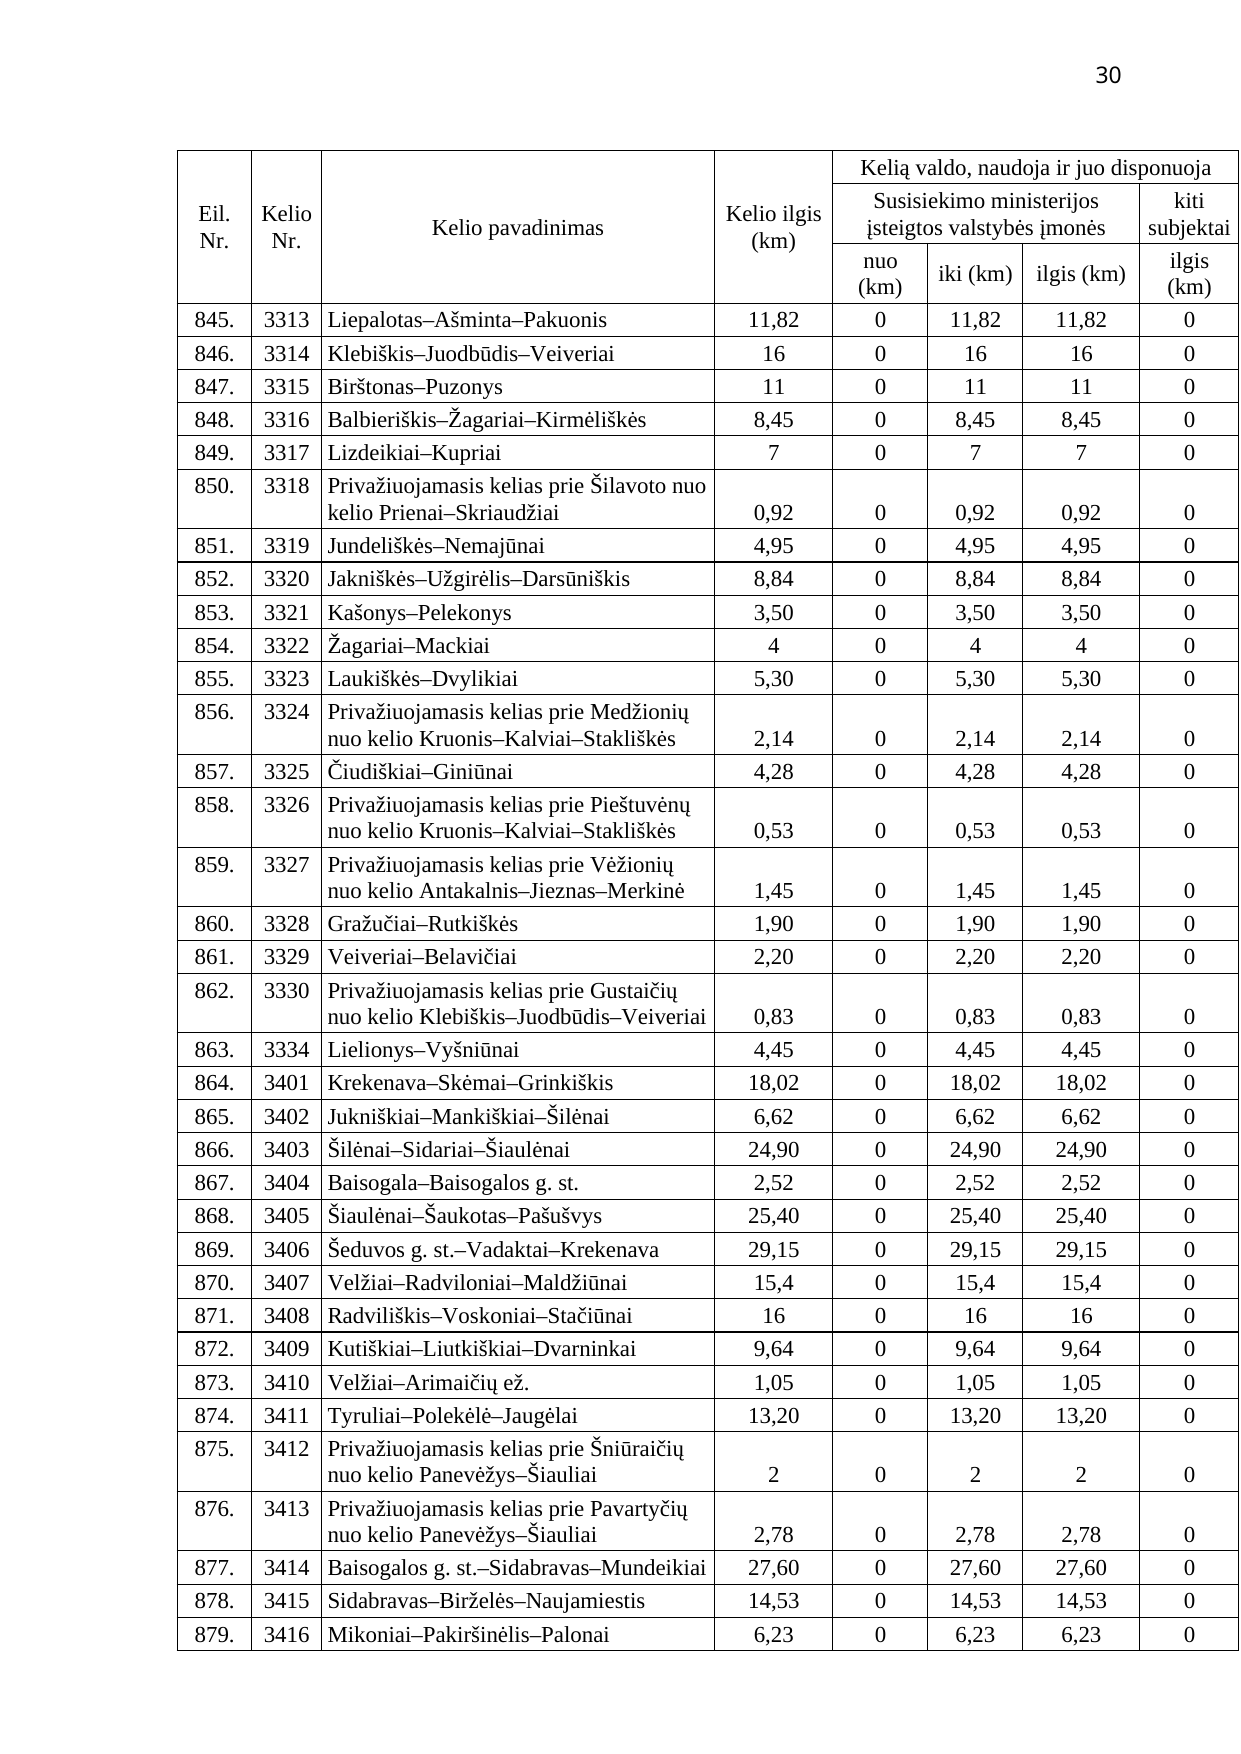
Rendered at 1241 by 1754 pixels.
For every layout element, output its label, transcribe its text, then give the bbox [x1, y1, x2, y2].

table_cell 3322 [252, 629, 321, 661]
table_cell 9,64 [928, 1333, 1022, 1364]
table_cell 877. [178, 1551, 251, 1583]
table_cell 4 [928, 629, 1022, 661]
table_cell Privažiuojamasis kelias prie Vėžionių nuo kelio Antakalnis–Jieznas–Merkinė [322, 848, 714, 906]
table_cell 5,30 [1023, 662, 1139, 694]
table_cell 0 [833, 529, 927, 561]
table_cell 0 [1140, 1333, 1238, 1364]
table_cell 0 [833, 403, 927, 435]
table_cell 3320 [252, 563, 321, 594]
table_cell Baisogala–Baisogalos g. st. [322, 1166, 714, 1198]
table_cell nuo (km) [833, 244, 927, 302]
table_cell 9,64 [715, 1333, 832, 1364]
table_cell Klebiškis–Juodbūdis–Veiveriai [322, 337, 714, 369]
table_cell 0 [1140, 337, 1238, 369]
table_cell 9,64 [1023, 1333, 1139, 1364]
table_cell 3328 [252, 907, 321, 939]
table_cell 879. [178, 1618, 251, 1650]
table_cell 0 [833, 1618, 927, 1650]
table_cell 11 [928, 370, 1022, 402]
table_cell 857. [178, 755, 251, 787]
table_cell 11 [1023, 370, 1139, 402]
table_cell 16 [928, 337, 1022, 369]
table_cell 3318 [252, 470, 321, 528]
table_header Kelio ilgis (km) [715, 151, 832, 302]
table_cell 2,14 [928, 695, 1022, 754]
table_cell 0 [833, 337, 927, 369]
table_cell 0 [833, 1551, 927, 1583]
table_cell 6,23 [928, 1618, 1022, 1650]
table_cell 0 [1140, 470, 1238, 528]
table_cell 3321 [252, 596, 321, 628]
table_cell 3,50 [1023, 596, 1139, 628]
table_cell Lizdeikiai–Kupriai [322, 436, 714, 468]
table_cell 0,92 [928, 470, 1022, 528]
table_cell 0 [833, 596, 927, 628]
table_cell 27,60 [928, 1551, 1022, 1583]
table_cell 7 [1023, 436, 1139, 468]
table_cell 8,45 [928, 403, 1022, 435]
table_cell 0 [1140, 755, 1238, 787]
table_cell 0 [833, 907, 927, 939]
table_cell 0 [833, 629, 927, 661]
table_cell 3410 [252, 1366, 321, 1398]
table_cell 1,05 [1023, 1366, 1139, 1398]
table_cell 6,23 [715, 1618, 832, 1650]
table_cell 866. [178, 1133, 251, 1165]
table_cell 3323 [252, 662, 321, 694]
table_cell 0 [833, 1266, 927, 1298]
table_cell 0 [833, 370, 927, 402]
table_cell 0 [1140, 403, 1238, 435]
table_cell 3326 [252, 788, 321, 847]
table_cell Lielionys–Vyšniūnai [322, 1033, 714, 1066]
table_cell 0 [833, 848, 927, 906]
table_cell Jakniškės–Užgirėlis–Darsūniškis [322, 563, 714, 594]
table_cell Gražučiai–Rutkiškės [322, 907, 714, 939]
table_cell Šeduvos g. st.–Vadaktai–Krekenava [322, 1233, 714, 1265]
table_cell 0 [1140, 1100, 1238, 1132]
table_cell 27,60 [715, 1551, 832, 1583]
table_cell 6,62 [1023, 1100, 1139, 1132]
table_cell Radviliškis–Voskoniai–Stačiūnai [322, 1299, 714, 1331]
table_cell 3325 [252, 755, 321, 787]
table_cell 861. [178, 941, 251, 973]
table_cell 3405 [252, 1200, 321, 1232]
table_cell 3,50 [715, 596, 832, 628]
table_cell 0 [833, 941, 927, 973]
table_cell 2,14 [1023, 695, 1139, 754]
table_cell 0 [833, 1166, 927, 1198]
table_cell 18,02 [1023, 1067, 1139, 1099]
table_cell 0 [833, 1492, 927, 1550]
table_cell 5,30 [928, 662, 1022, 694]
table_cell 0 [833, 695, 927, 754]
table_cell 4,28 [1023, 755, 1139, 787]
table_cell 2 [928, 1432, 1022, 1491]
table_cell 3313 [252, 304, 321, 336]
table_cell Susisiekimo ministerijos įsteigtos valstybės įmonės [833, 184, 1139, 243]
table_cell 862. [178, 974, 251, 1032]
table_cell 3411 [252, 1399, 321, 1431]
table_cell 871. [178, 1299, 251, 1331]
table_cell 8,84 [715, 563, 832, 594]
table_cell Birštonas–Puzonys [322, 370, 714, 402]
table_cell 2,14 [715, 695, 832, 754]
table_cell Privažiuojamasis kelias prie Pavartyčių nuo kelio Panevėžys–Šiauliai [322, 1492, 714, 1550]
table_cell 3413 [252, 1492, 321, 1550]
table_cell 18,02 [928, 1067, 1022, 1099]
table_cell 29,15 [715, 1233, 832, 1265]
table_cell 3408 [252, 1299, 321, 1331]
table_cell 4,45 [715, 1033, 832, 1066]
table_cell Liepalotas–Ašminta–Pakuonis [322, 304, 714, 336]
table_cell 0,53 [715, 788, 832, 847]
table_cell 8,84 [1023, 563, 1139, 594]
table_cell 0 [833, 1432, 927, 1491]
table_cell 8,45 [715, 403, 832, 435]
table_cell 3324 [252, 695, 321, 754]
table_cell 870. [178, 1266, 251, 1298]
table_cell 0 [833, 1299, 927, 1331]
table_cell 0 [1140, 1133, 1238, 1165]
table_cell 874. [178, 1399, 251, 1431]
table_cell Velžiai–Arimaičių ež. [322, 1366, 714, 1398]
table_cell 1,45 [1023, 848, 1139, 906]
table_cell 29,15 [928, 1233, 1022, 1265]
table_cell 2 [1023, 1432, 1139, 1491]
table_cell 859. [178, 848, 251, 906]
table_cell 1,05 [715, 1366, 832, 1398]
table_cell 0 [1140, 941, 1238, 973]
table_cell 858. [178, 788, 251, 847]
table_cell 11,82 [1023, 304, 1139, 336]
table_cell 2,20 [715, 941, 832, 973]
table_cell 860. [178, 907, 251, 939]
table_cell 867. [178, 1166, 251, 1198]
table_cell 0 [833, 1585, 927, 1617]
table_header Kelio pavadinimas [322, 151, 714, 302]
table_cell 3415 [252, 1585, 321, 1617]
table_cell 0,53 [1023, 788, 1139, 847]
table_cell 1,05 [928, 1366, 1022, 1398]
table_cell Baisogalos g. st.–Sidabravas–Mundeikiai [322, 1551, 714, 1583]
table_cell 13,20 [928, 1399, 1022, 1431]
table_cell 4,45 [1023, 1033, 1139, 1066]
table_cell 7 [928, 436, 1022, 468]
table_cell 878. [178, 1585, 251, 1617]
table_cell 0 [833, 1399, 927, 1431]
table_cell 3317 [252, 436, 321, 468]
table_cell 0 [1140, 1585, 1238, 1617]
table_cell 0,83 [715, 974, 832, 1032]
table_cell Privažiuojamasis kelias prie Šniūraičių nuo kelio Panevėžys–Šiauliai [322, 1432, 714, 1491]
table_cell Jukniškiai–Mankiškiai–Šilėnai [322, 1100, 714, 1132]
table_cell 18,02 [715, 1067, 832, 1099]
table_cell 11,82 [928, 304, 1022, 336]
table_cell 3327 [252, 848, 321, 906]
table_cell 4 [1023, 629, 1139, 661]
table_cell Privažiuojamasis kelias prie Pieštuvėnų nuo kelio Kruonis–Kalviai–Stakliškės [322, 788, 714, 847]
table_cell 2,78 [1023, 1492, 1139, 1550]
table_cell 875. [178, 1432, 251, 1491]
table_cell 0 [1140, 436, 1238, 468]
table_cell 25,40 [928, 1200, 1022, 1232]
table_cell 2,78 [715, 1492, 832, 1550]
table_cell 11 [715, 370, 832, 402]
table_cell Krekenava–Skėmai–Grinkiškis [322, 1067, 714, 1099]
table_cell 854. [178, 629, 251, 661]
table_cell 868. [178, 1200, 251, 1232]
table_cell 0 [1140, 974, 1238, 1032]
table_cell Mikoniai–Pakiršinėlis–Palonai [322, 1618, 714, 1650]
table_cell 0 [833, 755, 927, 787]
table_cell Šiaulėnai–Šaukotas–Pašušvys [322, 1200, 714, 1232]
table_cell Čiudiškiai–Giniūnai [322, 755, 714, 787]
table_cell 11,82 [715, 304, 832, 336]
table_cell 6,62 [928, 1100, 1022, 1132]
table_cell 0 [833, 304, 927, 336]
table_cell 0 [833, 563, 927, 594]
table_cell 0 [833, 1033, 927, 1066]
table_cell 0 [833, 974, 927, 1032]
table_cell Velžiai–Radviloniai–Maldžiūnai [322, 1266, 714, 1298]
table_cell 0 [1140, 304, 1238, 336]
table_cell 853. [178, 596, 251, 628]
table_cell 864. [178, 1067, 251, 1099]
table_cell 16 [1023, 337, 1139, 369]
table_cell 873. [178, 1366, 251, 1398]
table_cell 14,53 [1023, 1585, 1139, 1617]
table_cell 0 [1140, 596, 1238, 628]
table_cell Laukiškės–Dvylikiai [322, 662, 714, 694]
table_cell 0 [1140, 1166, 1238, 1198]
table_cell 0 [1140, 1266, 1238, 1298]
table_cell 4,28 [928, 755, 1022, 787]
table_cell 0 [1140, 1033, 1238, 1066]
table_cell 2,78 [928, 1492, 1022, 1550]
table_cell 3316 [252, 403, 321, 435]
table_cell 4,28 [715, 755, 832, 787]
table_cell 8,84 [928, 563, 1022, 594]
table_cell 863. [178, 1033, 251, 1066]
table_cell 3329 [252, 941, 321, 973]
table_cell 849. [178, 436, 251, 468]
table_cell 24,90 [715, 1133, 832, 1165]
table_cell 0 [1140, 529, 1238, 561]
table_cell 0 [1140, 370, 1238, 402]
table_cell 2,52 [715, 1166, 832, 1198]
table_cell 6,62 [715, 1100, 832, 1132]
table_cell 3406 [252, 1233, 321, 1265]
table_cell 0 [1140, 1067, 1238, 1099]
table_cell 3315 [252, 370, 321, 402]
table_cell 0 [1140, 662, 1238, 694]
table_cell 0 [1140, 1399, 1238, 1431]
table_cell Privažiuojamasis kelias prie Šilavoto nuo kelio Prienai–Skriaudžiai [322, 470, 714, 528]
table_cell 15,4 [1023, 1266, 1139, 1298]
table_cell 3403 [252, 1133, 321, 1165]
table_cell 0 [1140, 1432, 1238, 1491]
table_cell 6,23 [1023, 1618, 1139, 1650]
table_cell 0 [833, 1200, 927, 1232]
table_cell 24,90 [1023, 1133, 1139, 1165]
table_cell 8,45 [1023, 403, 1139, 435]
table_cell 0 [1140, 1618, 1238, 1650]
table_cell 5,30 [715, 662, 832, 694]
table_cell 4,95 [928, 529, 1022, 561]
table_cell 0,92 [715, 470, 832, 528]
table_cell 0 [833, 662, 927, 694]
table_cell 16 [1023, 1299, 1139, 1331]
table_cell 3330 [252, 974, 321, 1032]
table_cell 3314 [252, 337, 321, 369]
table_cell 0,53 [928, 788, 1022, 847]
table_cell Žagariai–Mackiai [322, 629, 714, 661]
table_cell 872. [178, 1333, 251, 1364]
table_cell 0 [1140, 848, 1238, 906]
table_cell 865. [178, 1100, 251, 1132]
table_cell 0 [1140, 1551, 1238, 1583]
table_cell Sidabravas–Birželės–Naujamiestis [322, 1585, 714, 1617]
table_cell 0 [1140, 1492, 1238, 1550]
table_cell 25,40 [1023, 1200, 1139, 1232]
table_cell 0,83 [1023, 974, 1139, 1032]
table_cell 13,20 [1023, 1399, 1139, 1431]
table_cell 16 [715, 1299, 832, 1331]
table_cell 0,92 [1023, 470, 1139, 528]
table_cell 3334 [252, 1033, 321, 1066]
table_cell 4,45 [928, 1033, 1022, 1066]
table_cell 0 [833, 1100, 927, 1132]
table_cell 2,20 [1023, 941, 1139, 973]
table_cell ilgis (km) [1140, 244, 1238, 302]
table_cell kiti subjektai [1140, 184, 1238, 243]
table_cell 3412 [252, 1432, 321, 1491]
table_cell 0 [1140, 1233, 1238, 1265]
table_cell Šilėnai–Sidariai–Šiaulėnai [322, 1133, 714, 1165]
table_cell 3401 [252, 1067, 321, 1099]
table_header Kelio Nr. [252, 151, 321, 302]
table_cell 855. [178, 662, 251, 694]
table_cell 3319 [252, 529, 321, 561]
table_cell 24,90 [928, 1133, 1022, 1165]
table_cell 4 [715, 629, 832, 661]
table_cell 3416 [252, 1618, 321, 1650]
table_cell Balbieriškis–Žagariai–Kirmėliškės [322, 403, 714, 435]
table_cell 0 [833, 788, 927, 847]
table_cell 3404 [252, 1166, 321, 1198]
table_cell 0 [833, 1067, 927, 1099]
table_cell 0 [833, 1333, 927, 1364]
table_cell 16 [928, 1299, 1022, 1331]
table_cell 0 [1140, 1366, 1238, 1398]
table_cell 856. [178, 695, 251, 754]
table_cell 0 [833, 1366, 927, 1398]
table_header Eil. Nr. [178, 151, 251, 302]
table_cell Tyruliai–Polekėlė–Jaugėlai [322, 1399, 714, 1431]
table_cell 1,90 [715, 907, 832, 939]
table_cell 869. [178, 1233, 251, 1265]
table_cell Privažiuojamasis kelias prie Medžionių nuo kelio Kruonis–Kalviai–Stakliškės [322, 695, 714, 754]
table_cell 4,95 [1023, 529, 1139, 561]
table_cell 876. [178, 1492, 251, 1550]
table_header Kelią valdo, naudoja ir juo disponuoja [833, 151, 1238, 183]
table_cell 7 [715, 436, 832, 468]
table_cell 852. [178, 563, 251, 594]
table_cell 15,4 [715, 1266, 832, 1298]
table_cell 3,50 [928, 596, 1022, 628]
table_cell 2,20 [928, 941, 1022, 973]
table_cell Kutiškiai–Liutkiškiai–Dvarninkai [322, 1333, 714, 1364]
table_cell 0 [1140, 907, 1238, 939]
table_cell 1,45 [928, 848, 1022, 906]
table_cell 15,4 [928, 1266, 1022, 1298]
table_cell 14,53 [715, 1585, 832, 1617]
table_cell 0 [833, 470, 927, 528]
table_cell 14,53 [928, 1585, 1022, 1617]
table_cell 848. [178, 403, 251, 435]
table_cell 3402 [252, 1100, 321, 1132]
table_cell 16 [715, 337, 832, 369]
table_cell 29,15 [1023, 1233, 1139, 1265]
table_cell 0 [833, 1133, 927, 1165]
table_cell 1,45 [715, 848, 832, 906]
table_cell 3414 [252, 1551, 321, 1583]
table_cell 2,52 [1023, 1166, 1139, 1198]
table_cell 0 [1140, 563, 1238, 594]
table_cell 0 [833, 1233, 927, 1265]
table_cell 0 [1140, 629, 1238, 661]
table_cell 13,20 [715, 1399, 832, 1431]
table_cell 0 [1140, 788, 1238, 847]
table_cell 3407 [252, 1266, 321, 1298]
table_cell 3409 [252, 1333, 321, 1364]
table_cell Kašonys–Pelekonys [322, 596, 714, 628]
table_cell 845. [178, 304, 251, 336]
table_cell 2 [715, 1432, 832, 1491]
table_cell Jundeliškės–Nemajūnai [322, 529, 714, 561]
table_cell 0 [1140, 1299, 1238, 1331]
table_cell 846. [178, 337, 251, 369]
table_cell 2,52 [928, 1166, 1022, 1198]
table_cell iki (km) [928, 244, 1022, 302]
table_cell 851. [178, 529, 251, 561]
table_cell 27,60 [1023, 1551, 1139, 1583]
table_cell 847. [178, 370, 251, 402]
table_cell Privažiuojamasis kelias prie Gustaičių nuo kelio Klebiškis–Juodbūdis–Veiveriai [322, 974, 714, 1032]
table_cell 1,90 [928, 907, 1022, 939]
table_cell 850. [178, 470, 251, 528]
table_cell 25,40 [715, 1200, 832, 1232]
table_cell 0 [1140, 1200, 1238, 1232]
table_cell 0 [1140, 695, 1238, 754]
table_cell ilgis (km) [1023, 244, 1139, 302]
table_cell Veiveriai–Belavičiai [322, 941, 714, 973]
table_cell 1,90 [1023, 907, 1139, 939]
table_cell 0 [833, 436, 927, 468]
table_cell 0,83 [928, 974, 1022, 1032]
table_cell 4,95 [715, 529, 832, 561]
